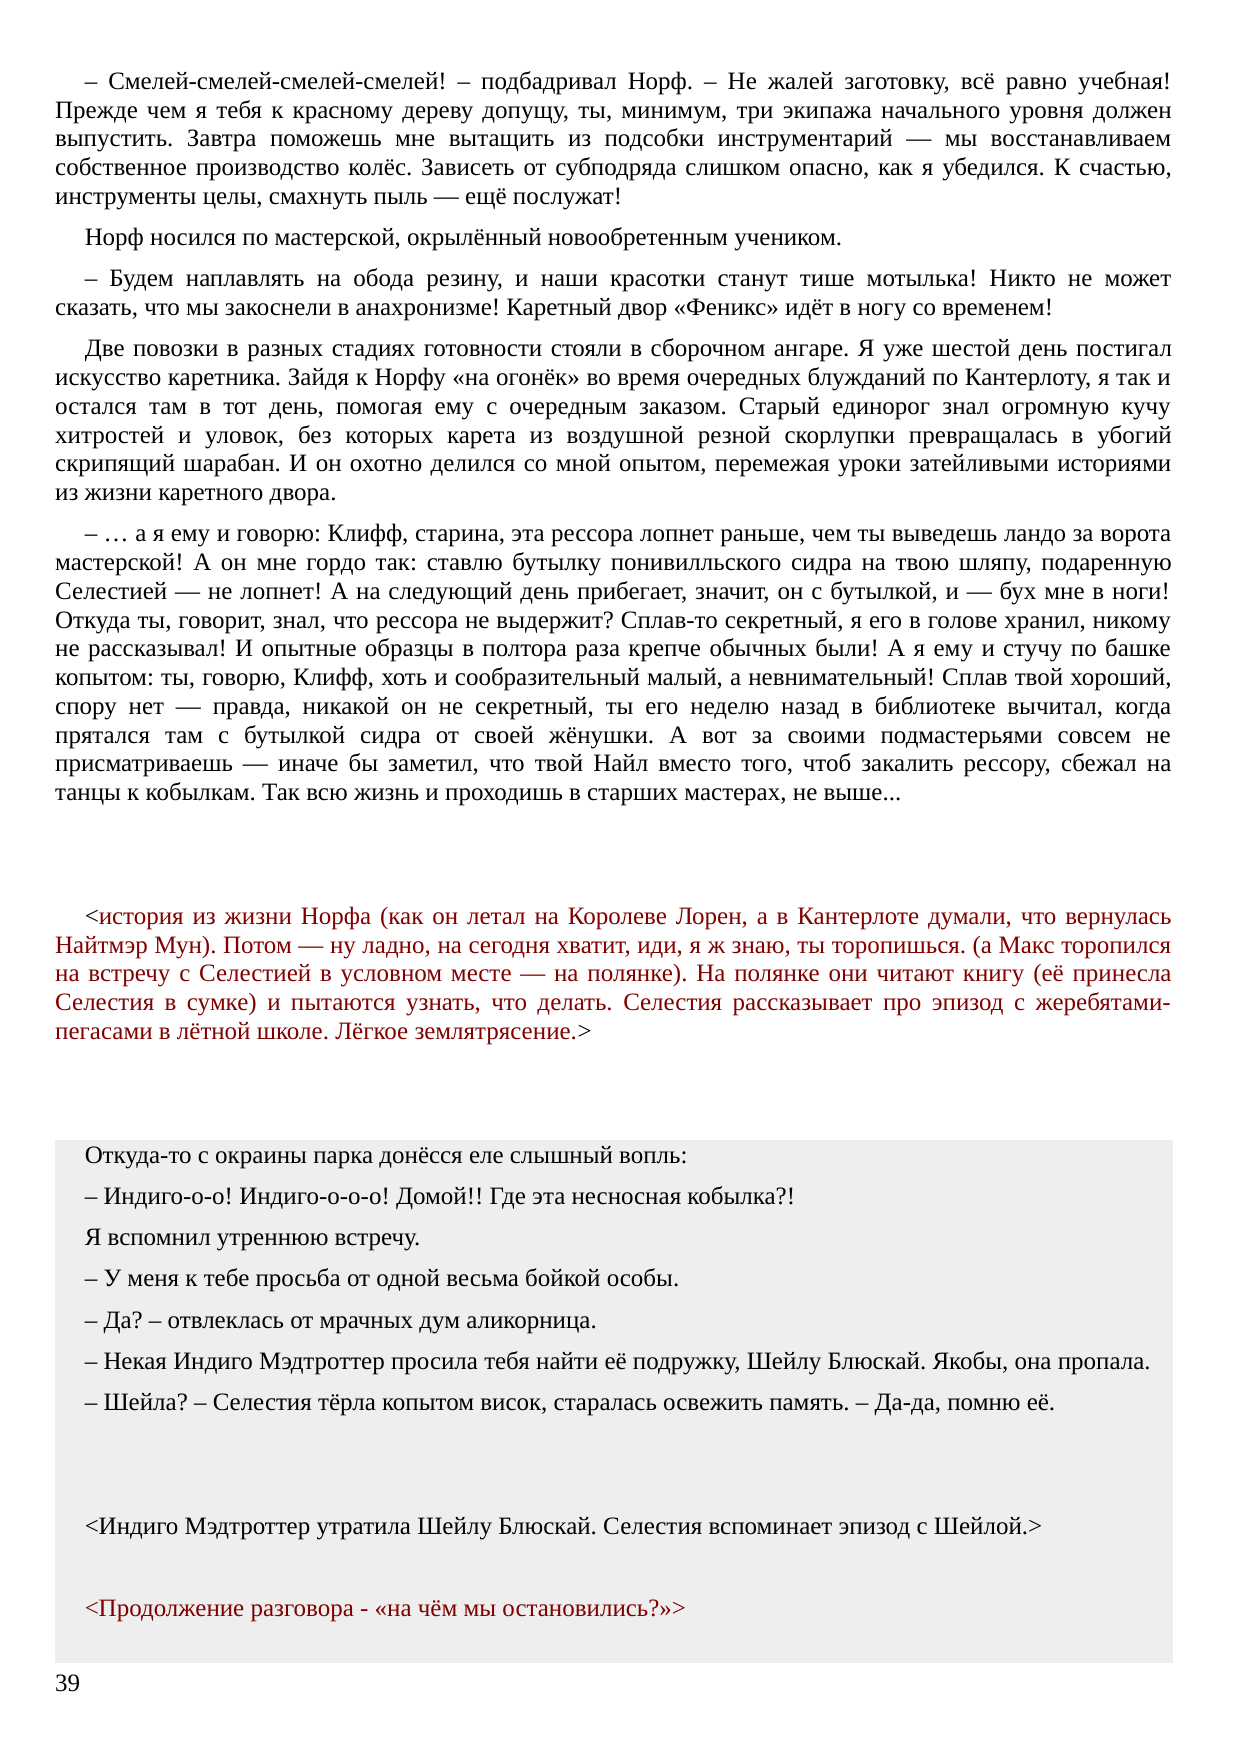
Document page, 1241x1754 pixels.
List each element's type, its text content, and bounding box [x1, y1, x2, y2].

text <Индиго Мэдтроттер утратила Шейлу Блюскай. Селестия вспоминает эпизод с Шейлой.> [55, 1511, 1173, 1540]
text – Шейла? – Селестия тёрла копытом висок, старалась освежить память. – Да-да, помню её. [55, 1387, 1173, 1416]
text – … а я ему и говорю: Клифф, старина, эта рессора лопнет раньше, чем ты выведешь ландо за ворота мастерской! А он мне гордо так: ставлю бутылку понивилльского сидра на твою шляпу, подаренную Селестией — не лопнет! А на следующий день прибегает, значит, он с бутылкой, и — бух мне в ноги! Откуда ты, говорит, знал, что рессора не выдержит? Сплав-то секретный, я его в голове хранил, никому не рассказывал! И опытные образцы в полтора раза крепче обычных были! А я ему и стучу по башке копытом: ты, говорю, Клифф, хоть и сообразительный малый, а невнимательный! Сплав твой хороший, спору нет — правда, никакой он не секретный, ты его неделю назад в библиотеке вычитал, когда прятался там с бутылкой сидра от своей жёнушки. А вот за своими подмастерьями совсем не присматриваешь — иначе бы заметил, что твой Найл вместо того, чтоб закалить рессору, сбежал на танцы к кобылкам. Так всю жизнь и проходишь в старших мастерах, не выше... [55, 518, 1173, 806]
text <Продолжение разговора - «на чём мы остановились?»> [55, 1593, 1173, 1622]
text Норф носился по мастерской, окрылённый новообретенным учеником. [55, 222, 1173, 251]
text – Будем наплавлять на обода резину, и наши красотки станут тише мотылька! Никто не может сказать, что мы закоснели в анахронизме! Каретный двор «Феникс» идёт в ногу со временем! [55, 263, 1173, 321]
text – Да? – отвлеклась от мрачных дум аликорница. [55, 1305, 1173, 1333]
text <история из жизни Норфа (как он летал на Королеве Лорен, а в Кантерлоте думали, что вернулась Найтмэр Мун). Потом — ну ладно, на сегодня хватит, иди, я ж знаю, ты торопишься. (а Макс торопился на встречу с Селестией в условном месте — на полянке). На полянке они читают книгу (её принесла Селестия в сумке) и пытаются узнать, что делать. Селестия рассказывает про эпизод с жеребятами-пегасами в лётной школе. Лёгкое землятрясение.> [55, 901, 1173, 1045]
text Я вспомнил утреннюю встречу. [55, 1222, 1173, 1251]
text – Некая Индиго Мэдтроттер просила тебя найти её подружку, Шейлу Блюскай. Якобы, она пропала. [55, 1346, 1173, 1375]
text Откуда-то с окраины парка донёсся еле слышный вопль: [55, 1140, 1173, 1168]
text – Индиго-о-о! Индиго-о-о-о! Домой!! Где эта несносная кобылка?! [55, 1181, 1173, 1210]
text – У меня к тебе просьба от одной весьма бойкой особы. [55, 1263, 1173, 1292]
text Две повозки в разных стадиях готовности стояли в сборочном ангаре. Я уже шестой день постигал искусство каретника. Зайдя к Норфу «на огонёк» во время очередных блужданий по Кантерлоту, я так и остался там в тот день, помогая ему с очередным заказом. Старый единорог знал огромную кучу хитростей и уловок, без которых карета из воздушной резной скорлупки превращалась в убогий скрипящий шарабан. И он охотно делился со мной опытом, перемежая уроки затейливыми историями из жизни каретного двора. [55, 333, 1173, 506]
text – Смелей-смелей-смелей-смелей! – подбадривал Норф. – Не жалей заготовку, всё равно учебная! Прежде чем я тебя к красному дереву допущу, ты, минимум, три экипажа начального уровня должен выпустить. Завтра поможешь мне вытащить из подсобки инструментарий — мы восстанавливаем собственное производство колёс. Зависеть от субподряда слишком опасно, как я убедился. К счастью, инструменты целы, смахнуть пыль — ещё послужат! [55, 66, 1173, 210]
